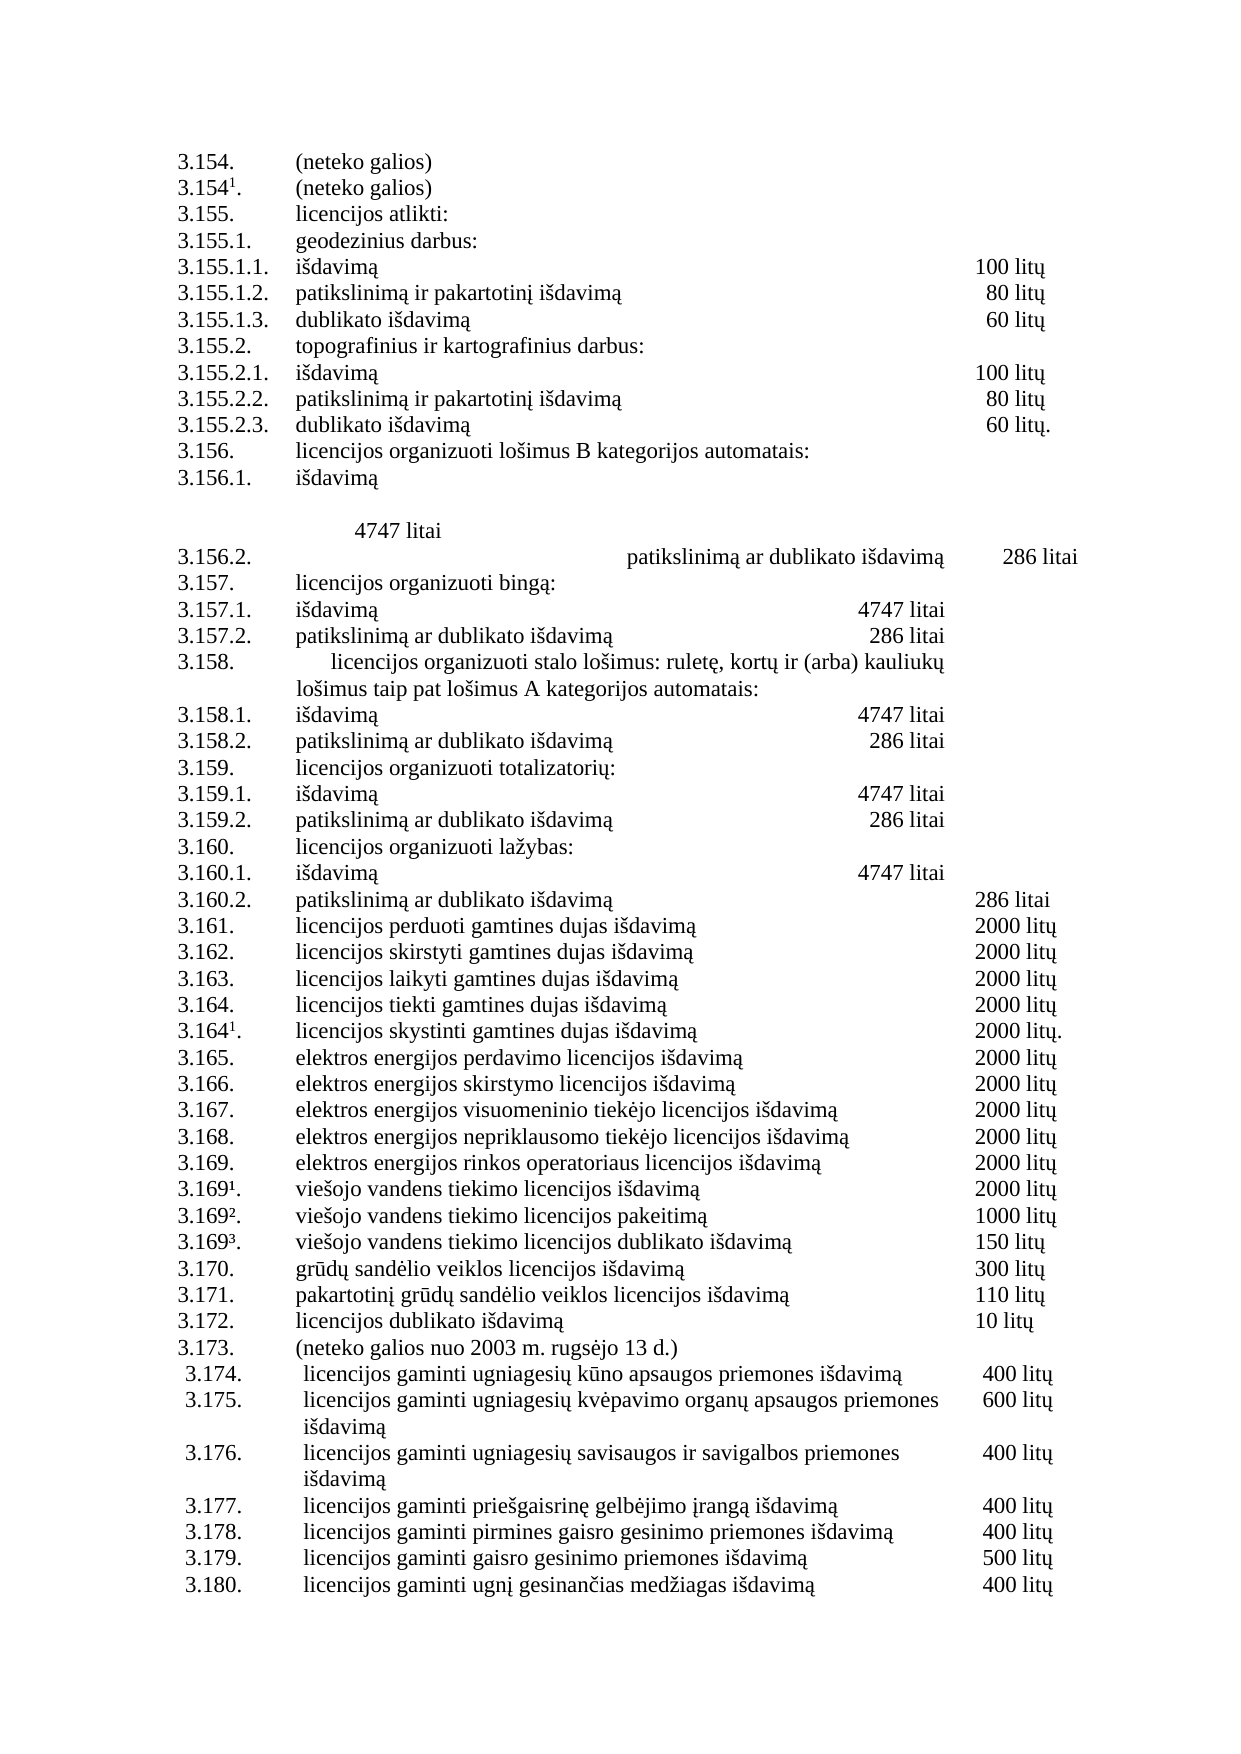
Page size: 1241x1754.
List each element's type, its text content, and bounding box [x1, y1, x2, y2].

text 3.159.1. išdavimą 4747 litai [177, 780, 945, 807]
table_header 400 litų [971, 1360, 1144, 1386]
text 3.155.2. topografinius ir kartografinius darbus: [177, 332, 1122, 358]
text 3.163. licencijos laikyti gamtines dujas išdavimą 2000 litų [177, 965, 1122, 991]
text 3.156.1. išdavimą 4747 litai [177, 464, 974, 543]
table_cell 3.176. [174, 1439, 292, 1492]
table_header licencijos gaminti ugniagesių kūno apsaugos priemones išdavimą [292, 1360, 971, 1386]
table_cell 3.180. [174, 1571, 292, 1597]
text 3.155.1.1. išdavimą 100 litų [177, 253, 1122, 279]
text 3.155.1.2. patikslinimą ir pakartotinį išdavimą 80 litų [177, 279, 1122, 306]
text 3.158.2. patikslinimą ar dublikato išdavimą 286 litai [177, 727, 945, 754]
text 3.155.2.3. dublikato išdavimą 60 litų. [177, 411, 1122, 438]
text 3.169³. viešojo vandens tiekimo licencijos dublikato išdavimą 150 litų [177, 1228, 1122, 1254]
table_header 3.174. [174, 1360, 292, 1386]
text 3.155. licencijos atlikti: [177, 200, 1122, 227]
text lošimus taip pat lošimus A kategorijos automatais: [296, 675, 945, 701]
text 3.155.1. geodezinius darbus: [177, 227, 1122, 253]
text 3.154. (neteko galios) [177, 148, 1122, 174]
table_cell licencijos gaminti ugnį gesinančias medžiagas išdavimą [292, 1571, 971, 1597]
table_cell 400 litų [971, 1439, 1144, 1492]
text 3.166. elektros energijos skirstymo licencijos išdavimą 2000 litų [177, 1070, 1122, 1096]
table_cell licencijos gaminti ugniagesių savisaugos ir savigalbos priemones išdavimą [292, 1439, 971, 1492]
table_cell 500 litų [971, 1545, 1144, 1571]
text 3.165. elektros energijos perdavimo licencijos išdavimą 2000 litų [177, 1044, 1122, 1070]
text 3.1641. licencijos skystinti gamtines dujas išdavimą 2000 litų. [177, 1017, 1122, 1044]
table_cell 3.177. [174, 1492, 292, 1518]
list licencijos organizuoti stalo lošimus: ruletę, kortų ir (arba) kauliukų [177, 648, 945, 675]
table_cell 400 litų [971, 1492, 1144, 1518]
table_cell 400 litų [971, 1518, 1144, 1544]
text 3.169². viešojo vandens tiekimo licencijos pakeitimą 1000 litų [177, 1202, 1122, 1228]
text 3.169¹. viešojo vandens tiekimo licencijos išdavimą 2000 litų [177, 1176, 1122, 1202]
text 3.171. pakartotinį grūdų sandėlio veiklos licencijos išdavimą 110 litų [177, 1281, 1122, 1307]
table_cell licencijos gaminti priešgaisrinę gelbėjimo įrangą išdavimą [292, 1492, 971, 1518]
text 3.173. (neteko galios nuo 2003 m. rugsėjo 13 d.) [177, 1334, 1122, 1360]
table_cell licencijos gaminti ugniagesių kvėpavimo organų apsaugos priemones išdavimą [292, 1386, 971, 1439]
table_cell 3.175. [174, 1386, 292, 1439]
table_cell licencijos gaminti gaisro gesinimo priemones išdavimą [292, 1545, 971, 1571]
text 3.164. licencijos tiekti gamtines dujas išdavimą 2000 litų [177, 991, 1122, 1017]
text 3.170. grūdų sandėlio veiklos licencijos išdavimą 300 litų [177, 1254, 1122, 1281]
text 3.162. licencijos skirstyti gamtines dujas išdavimą 2000 litų [177, 938, 1122, 965]
text 3.159.2. patikslinimą ar dublikato išdavimą 286 litai [177, 807, 945, 833]
text 3.160. licencijos organizuoti lažybas: [177, 833, 945, 859]
text 3.168. elektros energijos nepriklausomo tiekėjo licencijos išdavimą 2000 litų [177, 1123, 1122, 1149]
text 3.159. licencijos organizuoti totalizatorių: [177, 754, 945, 780]
text 3.167. elektros energijos visuomeninio tiekėjo licencijos išdavimą 2000 litų [177, 1096, 1122, 1123]
table_cell 3.178. [174, 1518, 292, 1544]
text 3.156. licencijos organizuoti lošimus B kategorijos automatais: [177, 438, 945, 464]
text 3.157.1. išdavimą 4747 litai [177, 596, 945, 622]
list patikslinimą ar dublikato išdavimą 286 litai [177, 543, 1093, 569]
table_cell licencijos gaminti pirmines gaisro gesinimo priemones išdavimą [292, 1518, 971, 1544]
text 3.169. elektros energijos rinkos operatoriaus licencijos išdavimą 2000 litų [177, 1149, 1122, 1176]
text 3.155.1.3. dublikato išdavimą 60 litų [177, 306, 1122, 332]
text 3.155.2.1. išdavimą 100 litų [177, 358, 1122, 385]
text 3.158.1. išdavimą 4747 litai [177, 701, 945, 727]
table_cell 400 litų [971, 1571, 1144, 1597]
table_cell 600 litų [971, 1386, 1144, 1439]
text 3.160.1. išdavimą 4747 litai [177, 859, 945, 886]
text 3.157.2. patikslinimą ar dublikato išdavimą 286 litai [177, 622, 945, 648]
text 3.172. licencijos dublikato išdavimą 10 litų [177, 1307, 1122, 1334]
text 3.157. licencijos organizuoti bingą: [177, 569, 945, 596]
text 3.160.2. patikslinimą ar dublikato išdavimą 286 litai [177, 886, 1122, 912]
text 3.1541. (neteko galios) [177, 174, 1122, 200]
table_cell 3.179. [174, 1545, 292, 1571]
text 3.155.2.2. patikslinimą ir pakartotinį išdavimą 80 litų [177, 385, 1122, 411]
text 3.161. licencijos perduoti gamtines dujas išdavimą 2000 litų [177, 912, 1122, 938]
